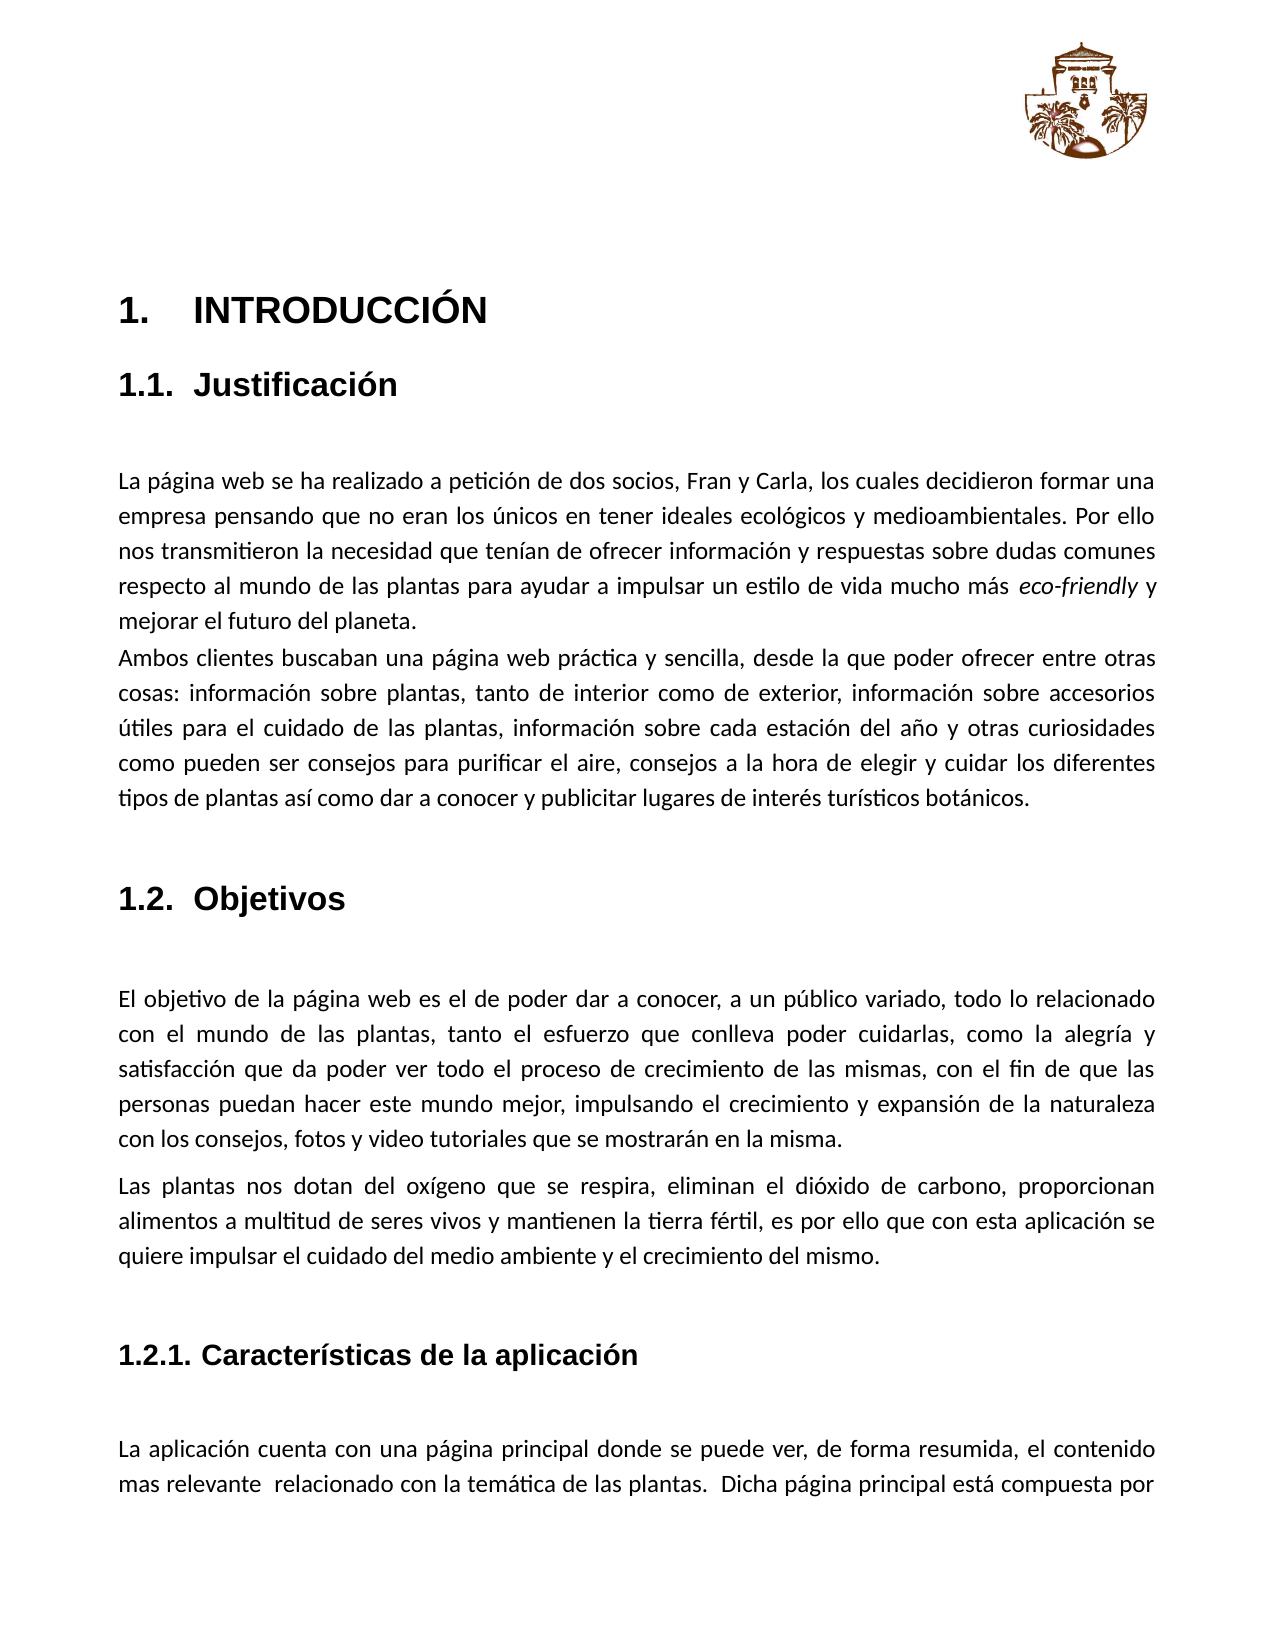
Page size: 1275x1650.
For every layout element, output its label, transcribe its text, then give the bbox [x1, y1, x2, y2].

subtitle INTRODUCCIÓN [118, 288, 1157, 331]
subtitle Objetivos [118, 879, 1157, 917]
text Las plantas nos dotan del oxígeno que se respira, eliminan el dióxido de carbono, proporcionan alimentos a multitud de seres vivos y mantienen la tierra fértil, es por ello que con esta aplicación se quiere impulsar el cuidado del medio ambiente y el crecimiento del mismo. [118, 1170, 1157, 1271]
picture [1014, 30, 1158, 175]
text El objetivo de la página web es el de poder dar a conocer, a un público variado, todo lo relacionado con el mundo de las plantas, tanto el esfuerzo que conlleva poder cuidarlas, como la alegría y satisfacción que da poder ver todo el proceso de crecimiento de las mismas, con el fin de que las personas puedan hacer este mundo mejor, impulsando el crecimiento y expansión de la naturaleza con los consejos, fotos y video tutoriales que se mostrarán en la misma. [118, 983, 1157, 1154]
subtitle Justificación [118, 364, 1157, 403]
subtitle Características de la aplicación [118, 1338, 1157, 1372]
text Ambos clientes buscaban una página web práctica y sencilla, desde la que poder ofrecer entre otras cosas: información sobre plantas, tanto de interior como de exterior, información sobre accesorios útiles para el cuidado de las plantas, información sobre cada estación del año y otras curiosidades como pueden ser consejos para purificar el aire, consejos a la hora de elegir y cuidar los diferentes tipos de plantas así como dar a conocer y publicitar lugares de interés turísticos botánicos. [118, 642, 1157, 813]
text La página web se ha realizado a petición de dos socios, Fran y Carla, los cuales decidieron formar una empresa pensando que no eran los únicos en tener ideales ecológicos y medioambientales. Por ello nos transmitieron la necesidad que tenían de ofrecer información y respuestas sobre dudas comunes respecto al mundo de las plantas para ayudar a impulsar un estilo de vida mucho más eco-friendly y mejorar el futuro del planeta. [118, 465, 1157, 635]
text La aplicación cuenta con una página principal donde se puede ver, de forma resumida, el contenido mas relevante relacionado con la temática de las plantas. Dicha página principal está compuesta por [118, 1433, 1157, 1499]
